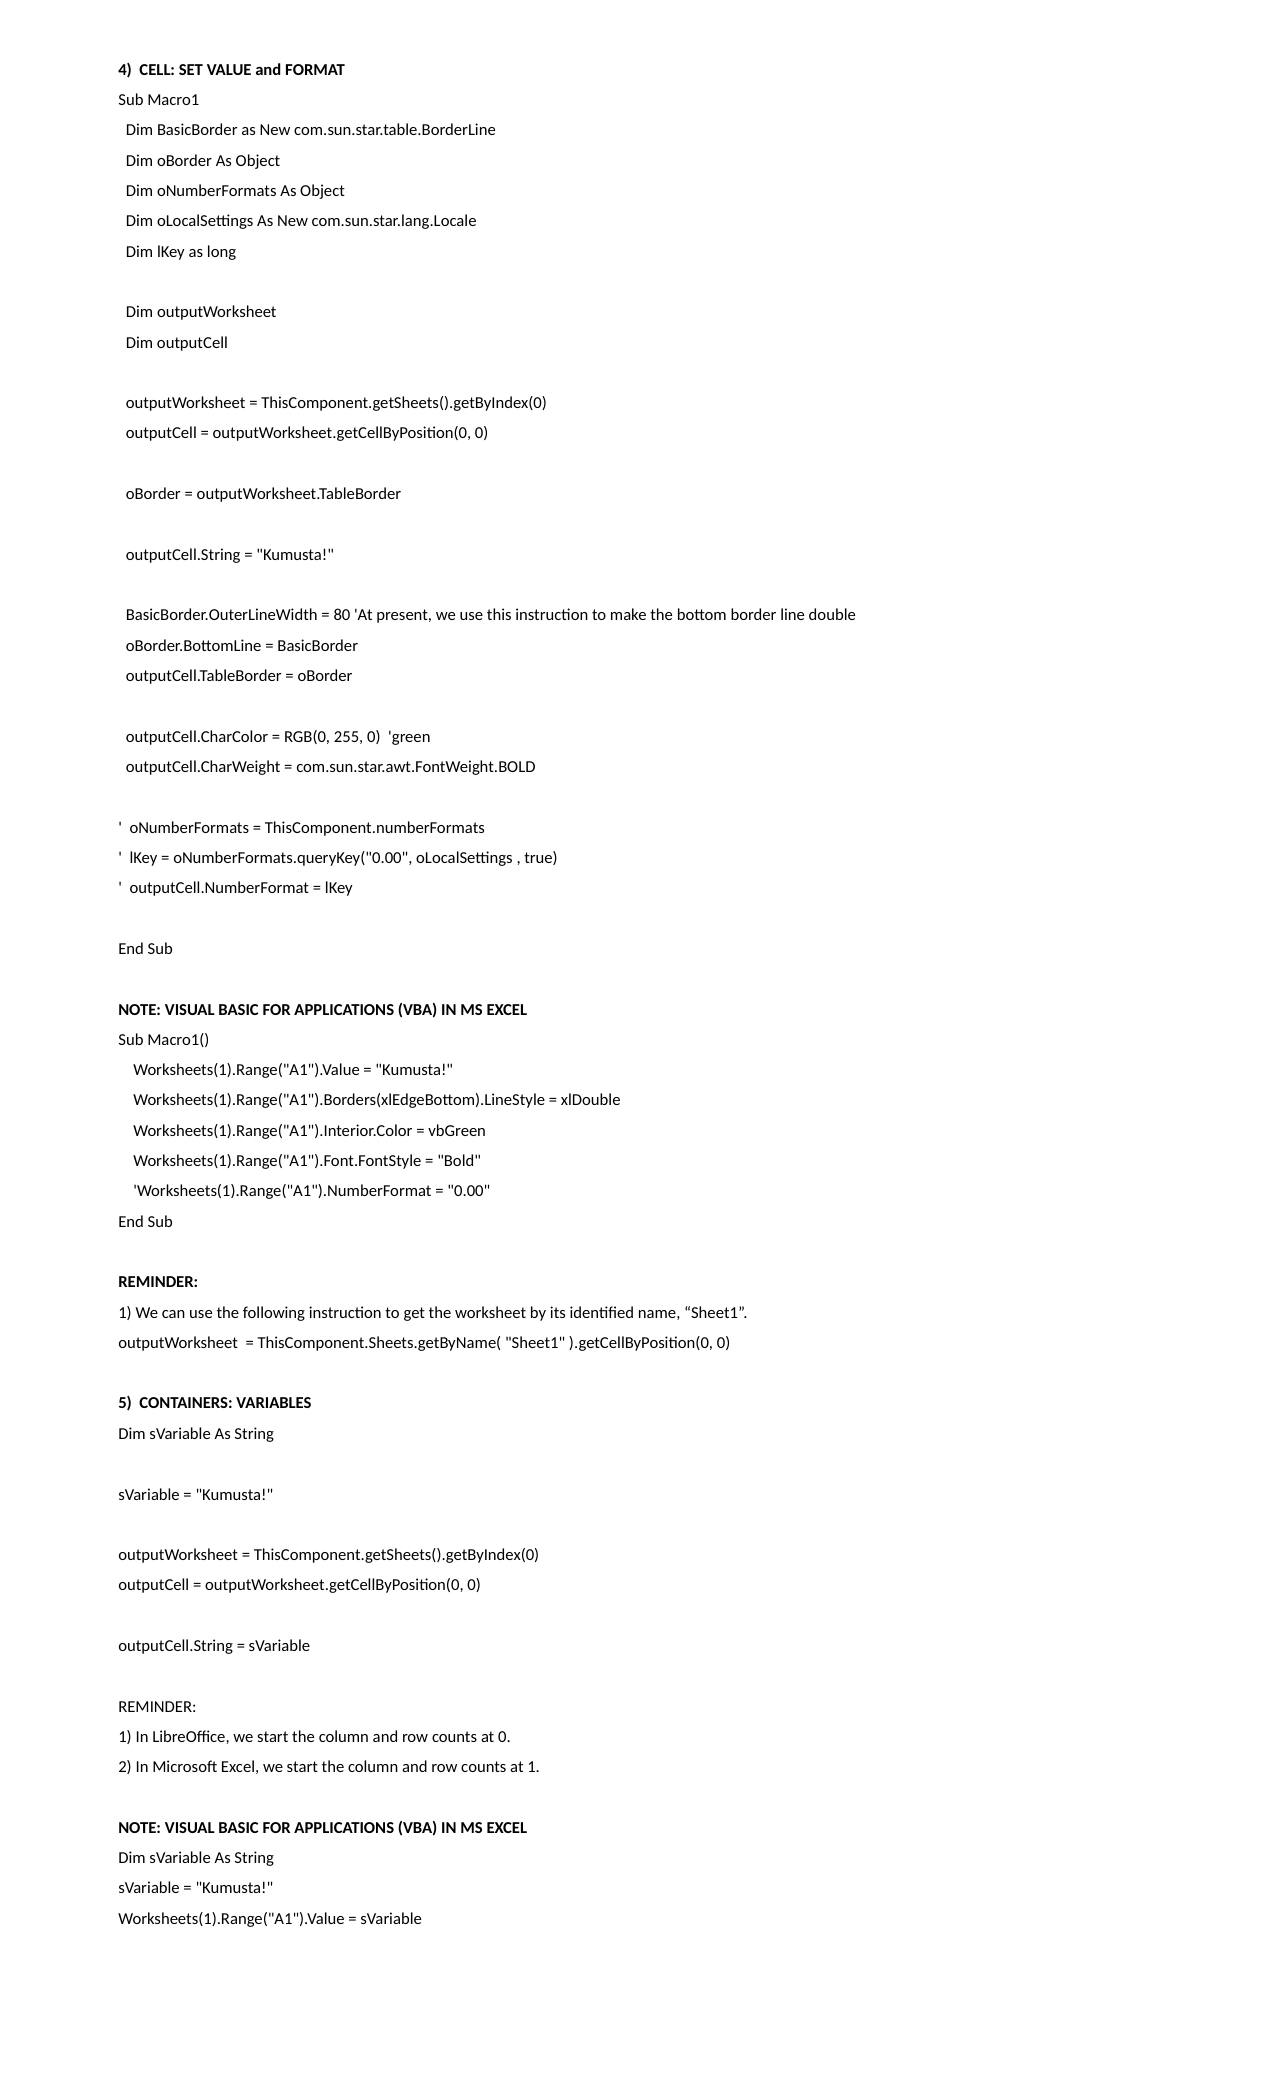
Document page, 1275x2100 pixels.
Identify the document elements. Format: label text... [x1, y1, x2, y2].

text sVariable = "Kumusta!" [118, 1878, 1216, 1898]
text REMINDER: [118, 1272, 1216, 1292]
text outputWorksheet = ThisComponent.getSheets().getByIndex(0) [118, 1544, 1216, 1565]
text outputCell.String = sVariable [118, 1635, 1216, 1656]
text outputCell.CharColor = RGB(0, 255, 0) 'green [118, 726, 1216, 746]
text BasicBorder.OuterLineWidth = 80 'At present, we use this instruction to make the bottom border line double [118, 605, 1216, 625]
text outputCell.CharWeight = com.sun.star.awt.FontWeight.BOLD [118, 756, 1216, 777]
text End Sub [118, 938, 1216, 958]
text outputWorksheet = ThisComponent.getSheets().getByIndex(0) [118, 392, 1216, 413]
text REMINDER: [118, 1696, 1216, 1716]
text ' oNumberFormats = ThisComponent.numberFormats [118, 817, 1216, 837]
text ' lKey = oNumberFormats.queryKey("0.00", oLocalSettings , true) [118, 847, 1216, 867]
text sVariable = "Kumusta!" [118, 1484, 1216, 1504]
text NOTE: VISUAL BASIC FOR APPLICATIONS (VBA) IN MS EXCEL [118, 999, 1216, 1019]
text Dim lKey as long [118, 241, 1216, 261]
text End Sub [118, 1211, 1216, 1231]
text outputCell = outputWorksheet.getCellByPosition(0, 0) [118, 423, 1216, 443]
text Worksheets(1).Range("A1").Interior.Color = vbGreen [118, 1120, 1216, 1140]
text Worksheets(1).Range("A1").Value = "Kumusta!" [118, 1059, 1216, 1080]
text 1) We can use the following instruction to get the worksheet by its identified name, “Sheet1”. [118, 1302, 1216, 1322]
text 1) In LibreOffice, we start the column and row counts at 0. [118, 1726, 1216, 1747]
text Sub Macro1 [118, 89, 1216, 110]
text NOTE: VISUAL BASIC FOR APPLICATIONS (VBA) IN MS EXCEL [118, 1817, 1216, 1837]
text 4) CELL: SET VALUE and FORMAT [118, 59, 1216, 79]
text 2) In Microsoft Excel, we start the column and row counts at 1. [118, 1757, 1216, 1777]
text outputCell.String = "Kumusta!" [118, 544, 1216, 564]
text Dim sVariable As String [118, 1423, 1216, 1443]
text oBorder.BottomLine = BasicBorder [118, 635, 1216, 655]
text oBorder = outputWorksheet.TableBorder [118, 483, 1216, 504]
text Dim oNumberFormats As Object [118, 180, 1216, 201]
text Dim oBorder As Object [118, 150, 1216, 170]
text 5) CONTAINERS: VARIABLES [118, 1393, 1216, 1413]
text outputWorksheet = ThisComponent.Sheets.getByName( "Sheet1" ).getCellByPosition(0, 0) [118, 1332, 1216, 1352]
text Worksheets(1).Range("A1").Value = sVariable [118, 1908, 1216, 1928]
text Dim BasicBorder as New com.sun.star.table.BorderLine [118, 120, 1216, 140]
text 'Worksheets(1).Range("A1").NumberFormat = "0.00" [118, 1181, 1216, 1201]
text outputCell.TableBorder = oBorder [118, 665, 1216, 686]
text Dim outputCell [118, 332, 1216, 352]
text Worksheets(1).Range("A1").Borders(xlEdgeBottom).LineStyle = xlDouble [118, 1090, 1216, 1110]
text Dim sVariable As String [118, 1847, 1216, 1868]
text Sub Macro1() [118, 1029, 1216, 1049]
text outputCell = outputWorksheet.getCellByPosition(0, 0) [118, 1575, 1216, 1595]
text Worksheets(1).Range("A1").Font.FontStyle = "Bold" [118, 1150, 1216, 1171]
text Dim outputWorksheet [118, 302, 1216, 322]
text Dim oLocalSettings As New com.sun.star.lang.Locale [118, 211, 1216, 231]
text ' outputCell.NumberFormat = lKey [118, 877, 1216, 898]
